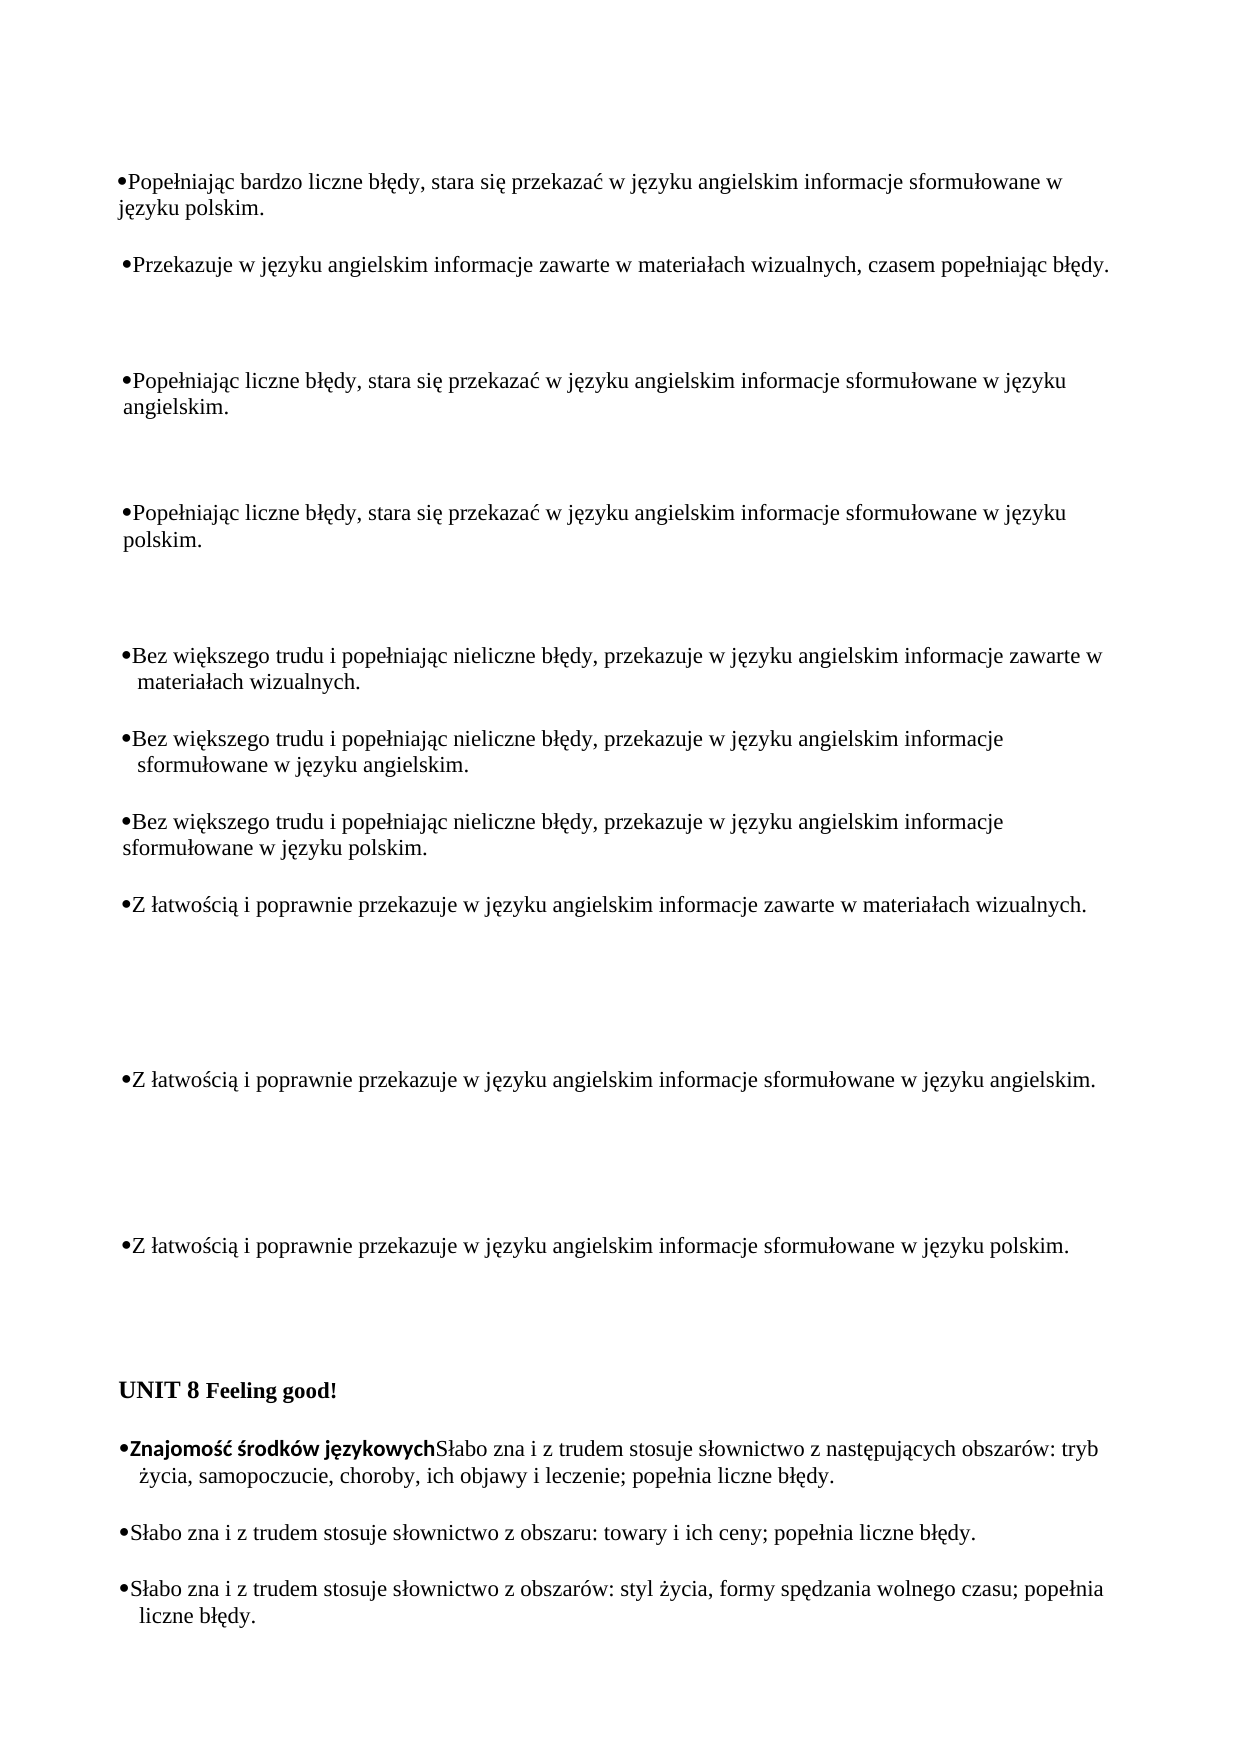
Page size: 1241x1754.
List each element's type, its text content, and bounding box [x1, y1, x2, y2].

list Słabo zna i z trudem stosuje słownictwo z obszarów: styl życia, formy spędzania wolnego czasu; popełnia liczne błędy. [120, 1576, 1122, 1628]
list Z łatwością i poprawnie przekazuje w języku angielskim informacje zawarte w materiałach wizualnych. [122, 891, 1122, 917]
list Słabo zna i z trudem stosuje słownictwo z obszaru: towary i ich ceny; popełnia liczne błędy. [120, 1519, 1122, 1545]
list Popełniając liczne błędy, stara się przekazać w języku angielskim informacje sformułowane w języku polskim. [123, 499, 1122, 552]
list Przekazuje w języku angielskim informacje zawarte w materiałach wizualnych, czasem popełniając błędy. [123, 251, 1122, 277]
list Znajomość środków językowychSłabo zna i z trudem stosuje słownictwo z następujących obszarów: tryb życia, samopoczucie, choroby, ich objawy i leczenie; popełnia liczne błędy. [120, 1434, 1122, 1488]
list Popełniając liczne błędy, stara się przekazać w języku angielskim informacje sformułowane w języku angielskim. [123, 367, 1122, 419]
list Bez większego trudu i popełniając nieliczne błędy, przekazuje w języku angielskim informacje zawarte w materiałach wizualnych. [122, 642, 1122, 694]
list Z łatwością i poprawnie przekazuje w języku angielskim informacje sformułowane w języku angielskim. [122, 1066, 1122, 1093]
list Popełniając bardzo liczne błędy, stara się przekazać w języku angielskim informacje sformułowane w języku polskim. [118, 168, 1122, 220]
list Bez większego trudu i popełniając nieliczne błędy, przekazuje w języku angielskim informacje sformułowane w języku angielskim. [122, 725, 1122, 778]
text UNIT 8 Feeling good! [118, 1375, 1122, 1403]
list Bez większego trudu i popełniając nieliczne błędy, przekazuje w języku angielskim informacje sformułowane w języku polskim. [122, 808, 1122, 861]
list Z łatwością i poprawnie przekazuje w języku angielskim informacje sformułowane w języku polskim. [122, 1232, 1122, 1258]
